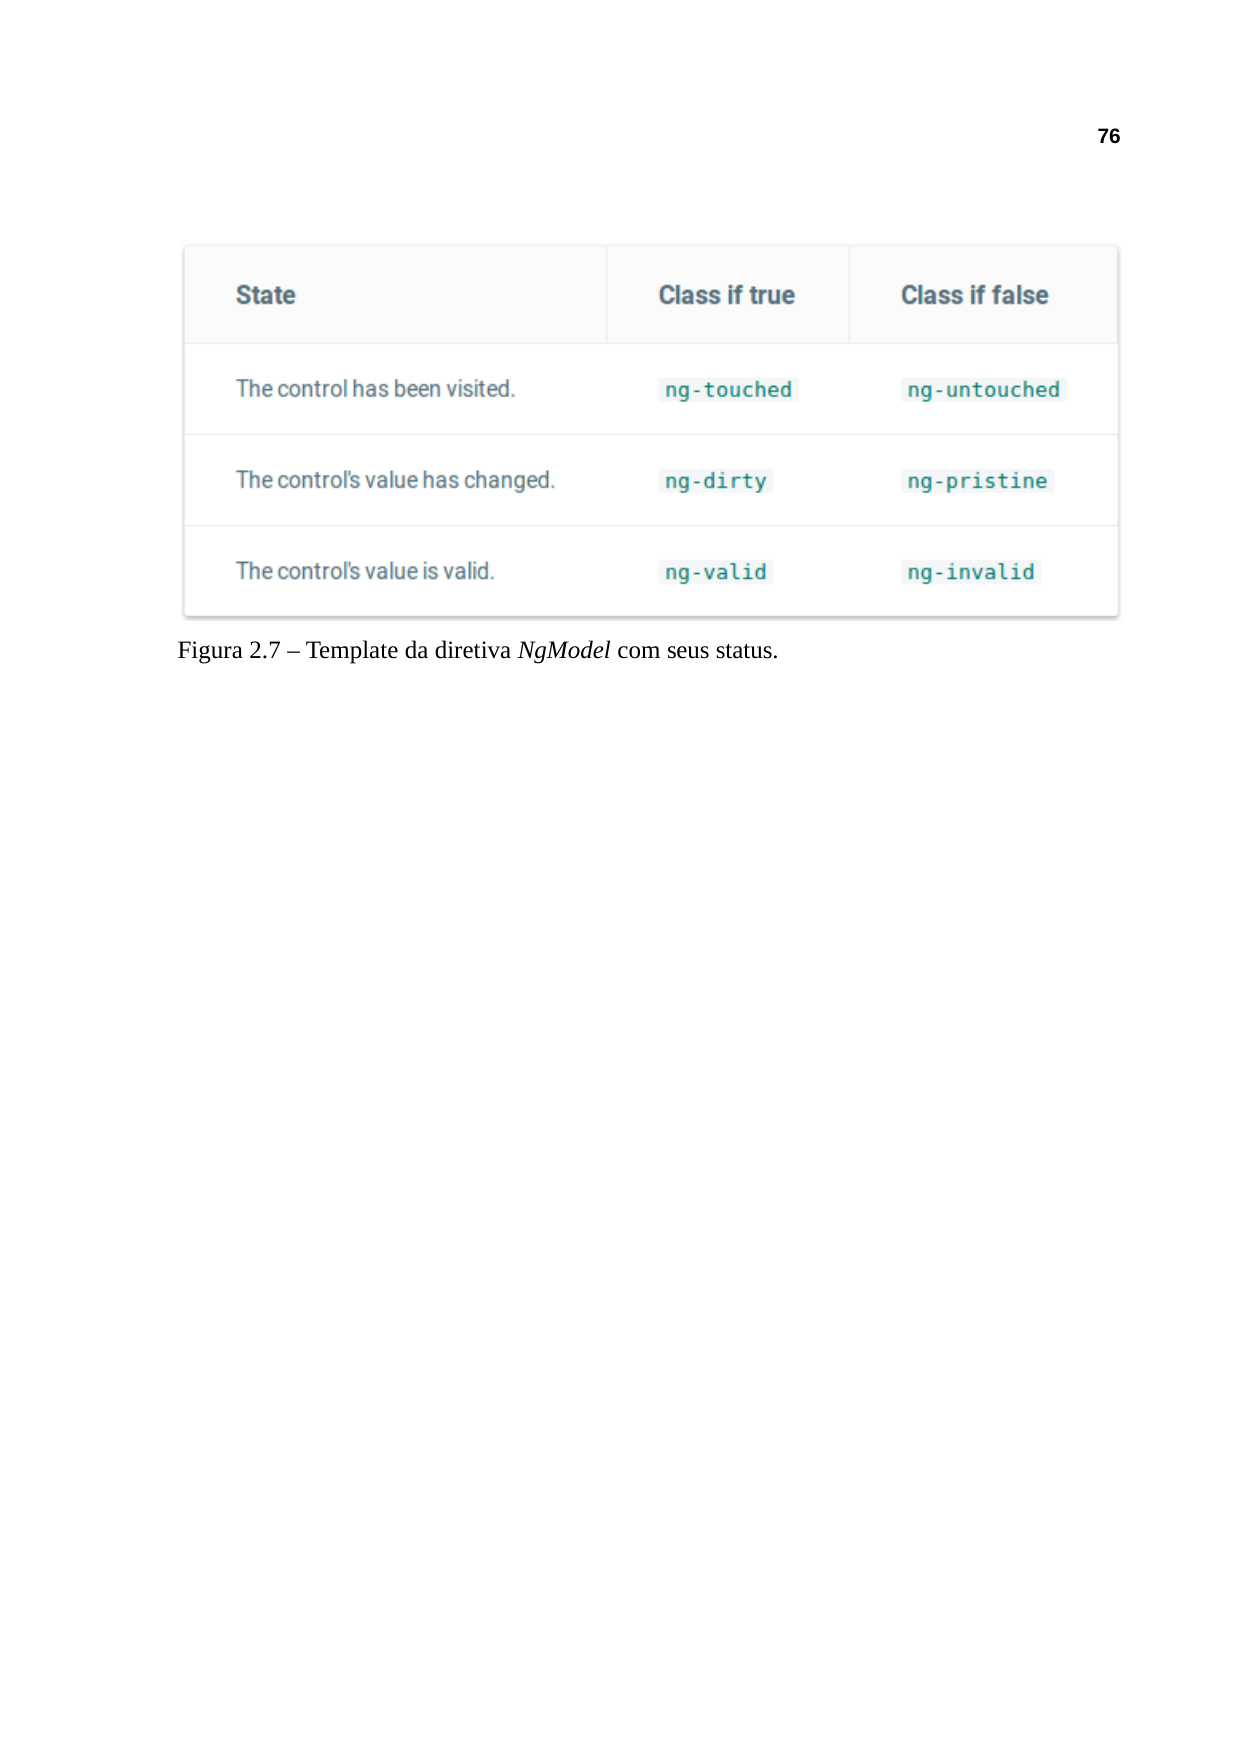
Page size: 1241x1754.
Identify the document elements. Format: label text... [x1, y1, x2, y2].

picture [177, 242, 1123, 621]
text Figura 2.7 – Template da diretiva NgModel com seus status. [177, 621, 1122, 664]
